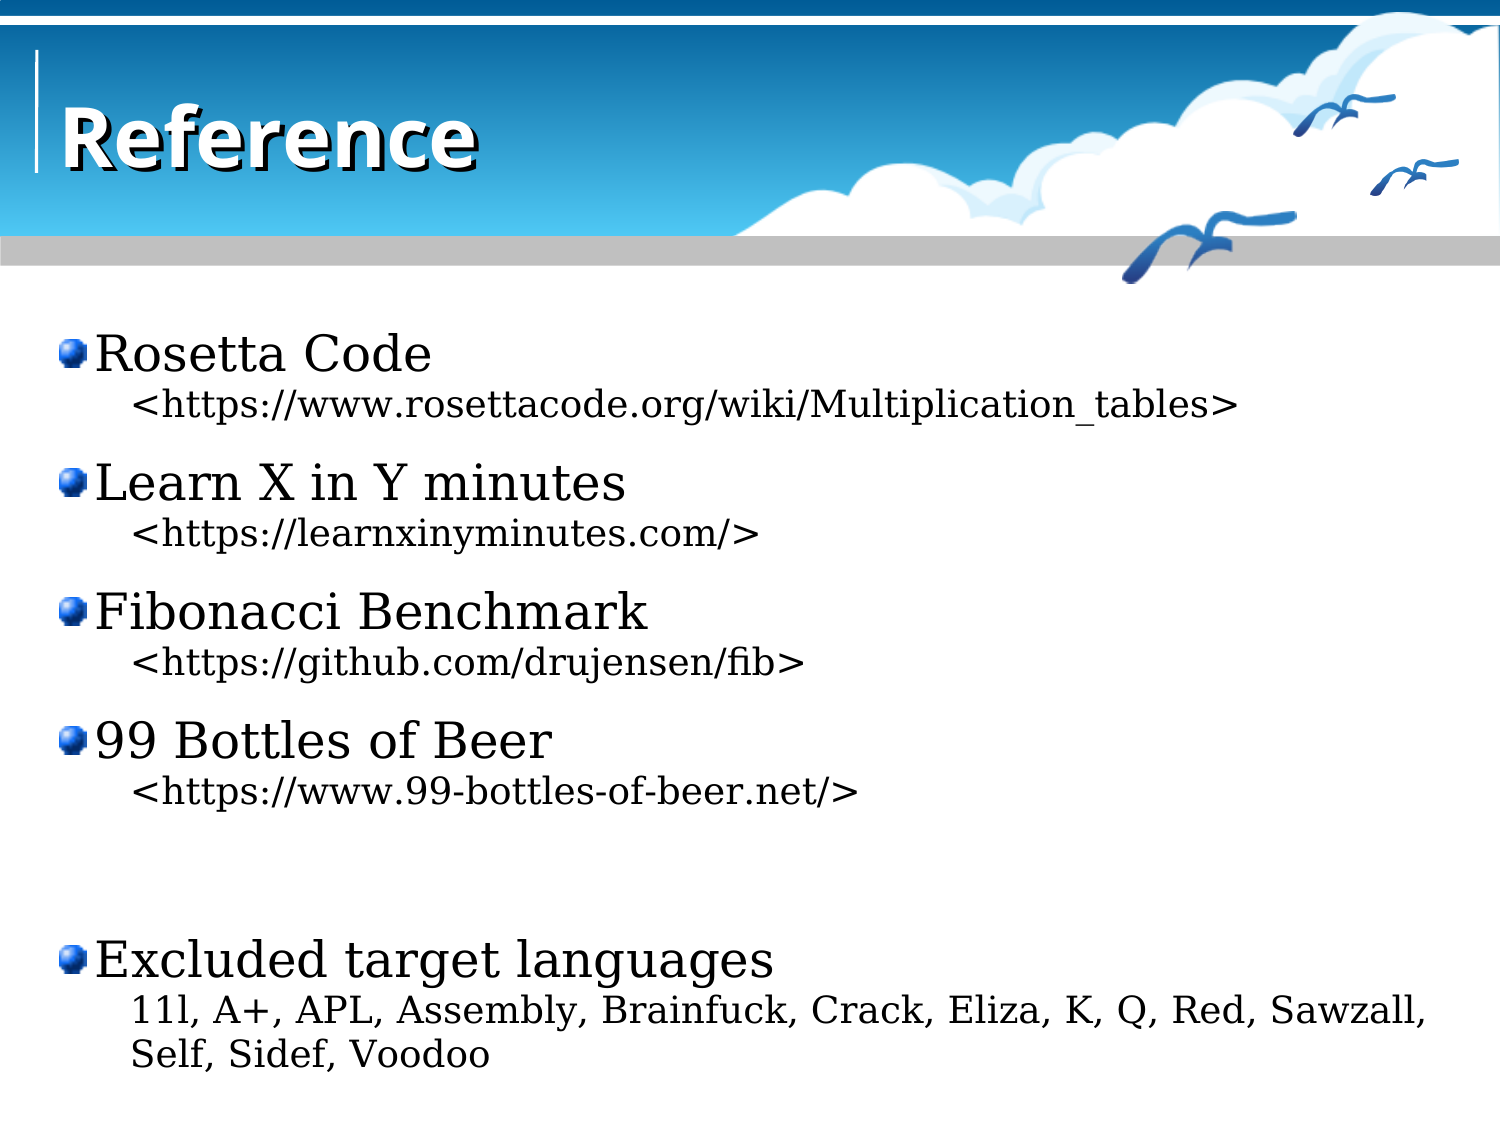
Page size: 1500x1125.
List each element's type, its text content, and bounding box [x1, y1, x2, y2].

title Reference [59, 86, 1465, 186]
list Rosetta Code <https://www.rosettacode.org/wiki/Multiplication_tables> Learn X in Y minutes <https://learnxinyminutes.com/> Fibonacci Benchmark <https://github.com/drujensen/fib> 99 Bottles of Beer <https://www.99-bottles-of-beer.net/> Excluded target languages 11l, A+, APL, Assembly, Brainfuck, Crack, Eliza, K, Q, Red, Sawzall, Self, Sidef, Voodoo [59, 324, 1453, 1105]
picture [730, 12, 1500, 284]
